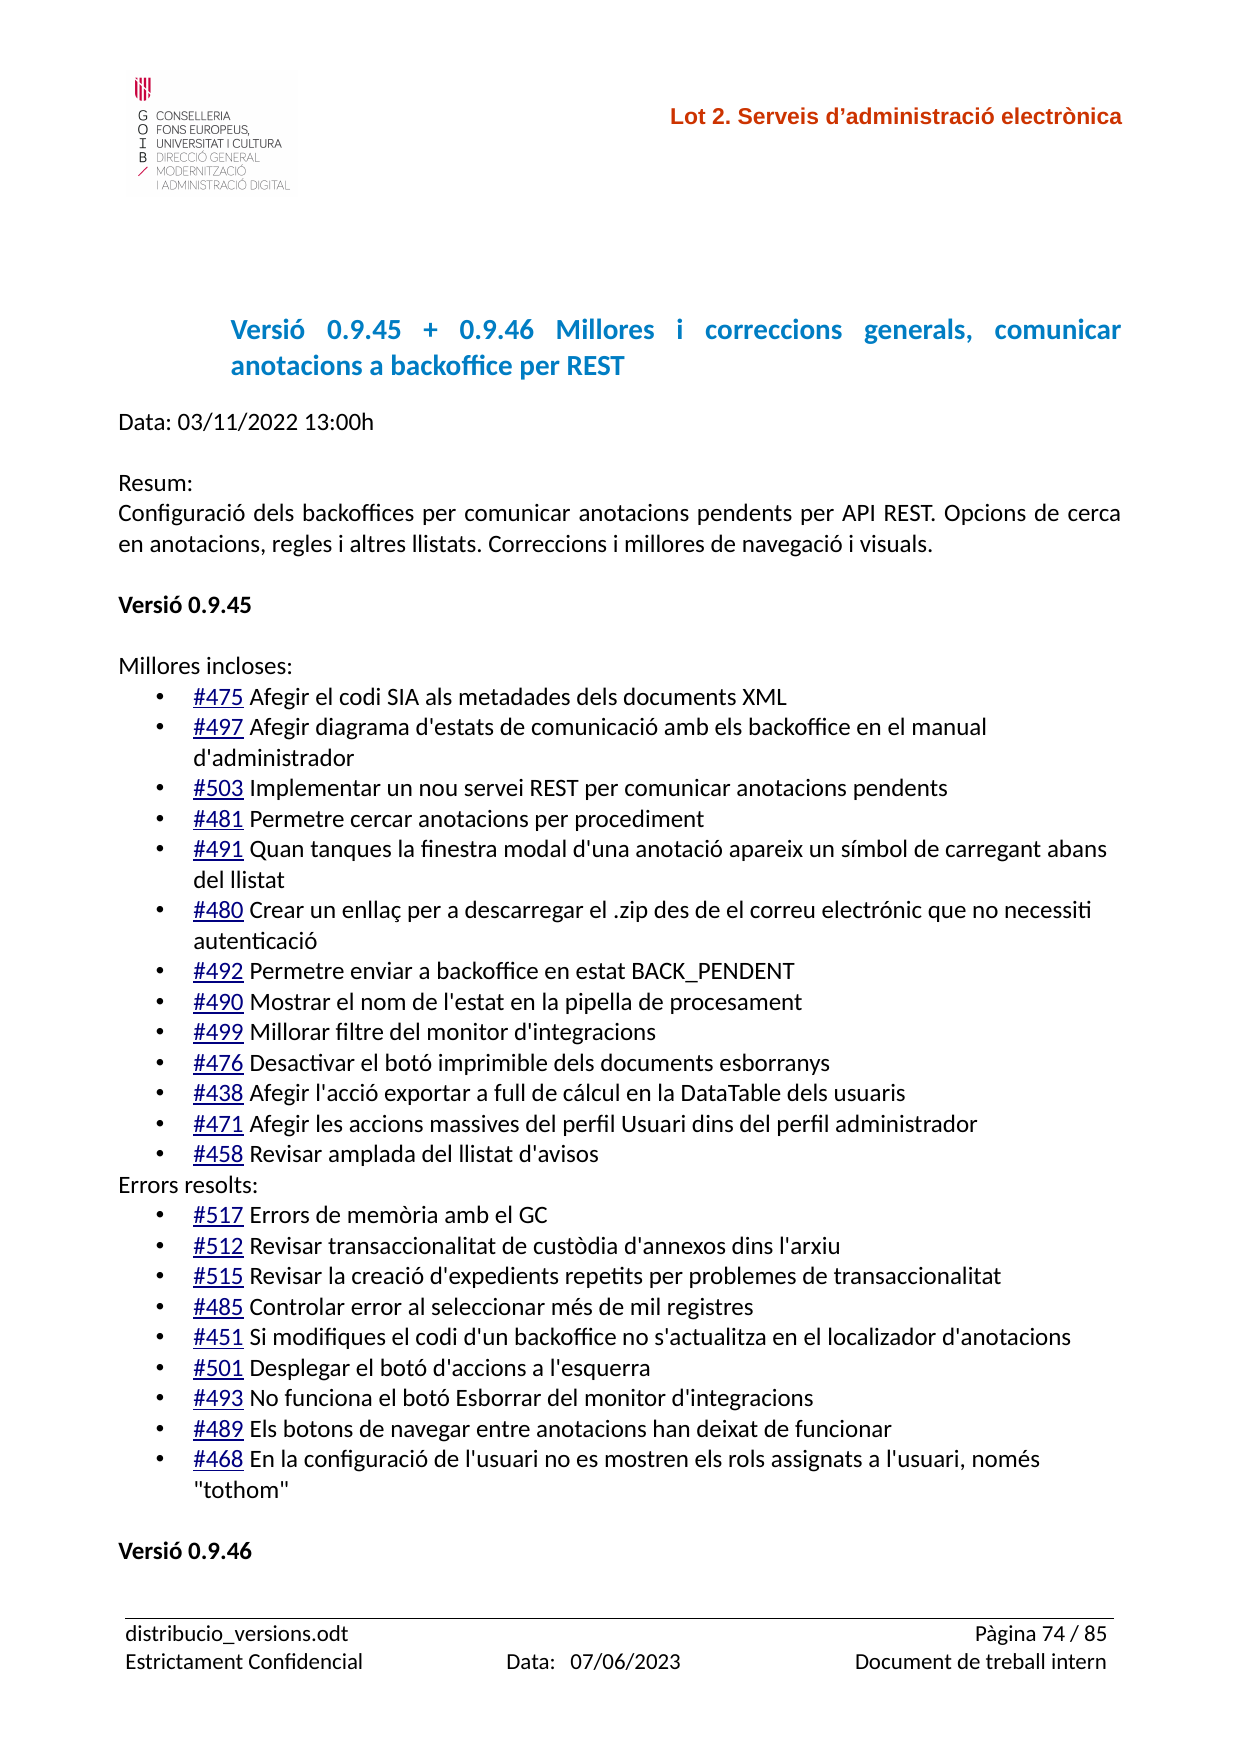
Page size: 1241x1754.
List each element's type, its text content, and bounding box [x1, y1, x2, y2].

text Resum: [118, 467, 1122, 497]
list #438 Afegir l'acció exportar a full de cálcul en la DataTable dels usuaris [156, 1077, 1122, 1108]
picture [126, 70, 299, 197]
list #481 Permetre cercar anotacions per procediment [156, 803, 1122, 833]
text Configuració dels backoffices per comunicar anotacions pendents per API REST. Opcions de cerca en anotacions, regles i altres llistats. Correccions i millores de navegació i visuals. [118, 497, 1122, 558]
text Versió 0.9.45 [118, 589, 1122, 619]
list #451 Si modifiques el codi d'un backoffice no s'actualitza en el localizador d'anotacions [156, 1322, 1122, 1352]
list #476 Desactivar el botó imprimible dels documents esborranys [156, 1047, 1122, 1077]
list #480 Crear un enllaç per a descarregar el .zip des de el correu electrónic que no necessiti autenticació [156, 894, 1122, 955]
list #458 Revisar amplada del llistat d'avisos [156, 1138, 1122, 1169]
list #499 Millorar filtre del monitor d'integracions [156, 1016, 1122, 1047]
text Versió 0.9.46 [118, 1535, 1122, 1566]
list #493 No funciona el botó Esborrar del monitor d'integracions [156, 1383, 1122, 1413]
list #489 Els botons de navegar entre anotacions han deixat de funcionar [156, 1413, 1122, 1444]
list #515 Revisar la creació d'expedients repetits per problemes de transaccionalitat [156, 1261, 1122, 1291]
list #485 Controlar error al seleccionar més de mil registres [156, 1291, 1122, 1322]
list #503 Implementar un nou servei REST per comunicar anotacions pendents [156, 772, 1122, 803]
text Errors resolts: [118, 1169, 1122, 1199]
list #468 En la configuració de l'usuari no es mostren els rols assignats a l'usuari, només "tothom" [156, 1444, 1122, 1505]
list #512 Revisar transaccionalitat de custòdia d'annexos dins l'arxiu [156, 1230, 1122, 1261]
list #490 Mostrar el nom de l'estat en la pipella de procesament [156, 986, 1122, 1016]
list #492 Permetre enviar a backoffice en estat BACK_PENDENT [156, 955, 1122, 986]
list #497 Afegir diagrama d'estats de comunicació amb els backoffice en el manual d'administrador [156, 711, 1122, 772]
text Data: 03/11/2022 13:00h [118, 406, 1122, 436]
list #501 Desplegar el botó d'accions a l'esquerra [156, 1352, 1122, 1383]
subtitle Versió 0.9.45 + 0.9.46 Millores i correccions generals, comunicar anotacions a backoffice per REST [153, 311, 1122, 382]
list #491 Quan tanques la finestra modal d'una anotació apareix un símbol de carregant abans del llistat [156, 833, 1122, 894]
list #517 Errors de memòria amb el GC [156, 1199, 1122, 1230]
list #471 Afegir les accions massives del perfil Usuari dins del perfil administrador [156, 1108, 1122, 1138]
list #475 Afegir el codi SIA als metadades dels documents XML [156, 681, 1122, 711]
text Millores incloses: [118, 650, 1122, 681]
